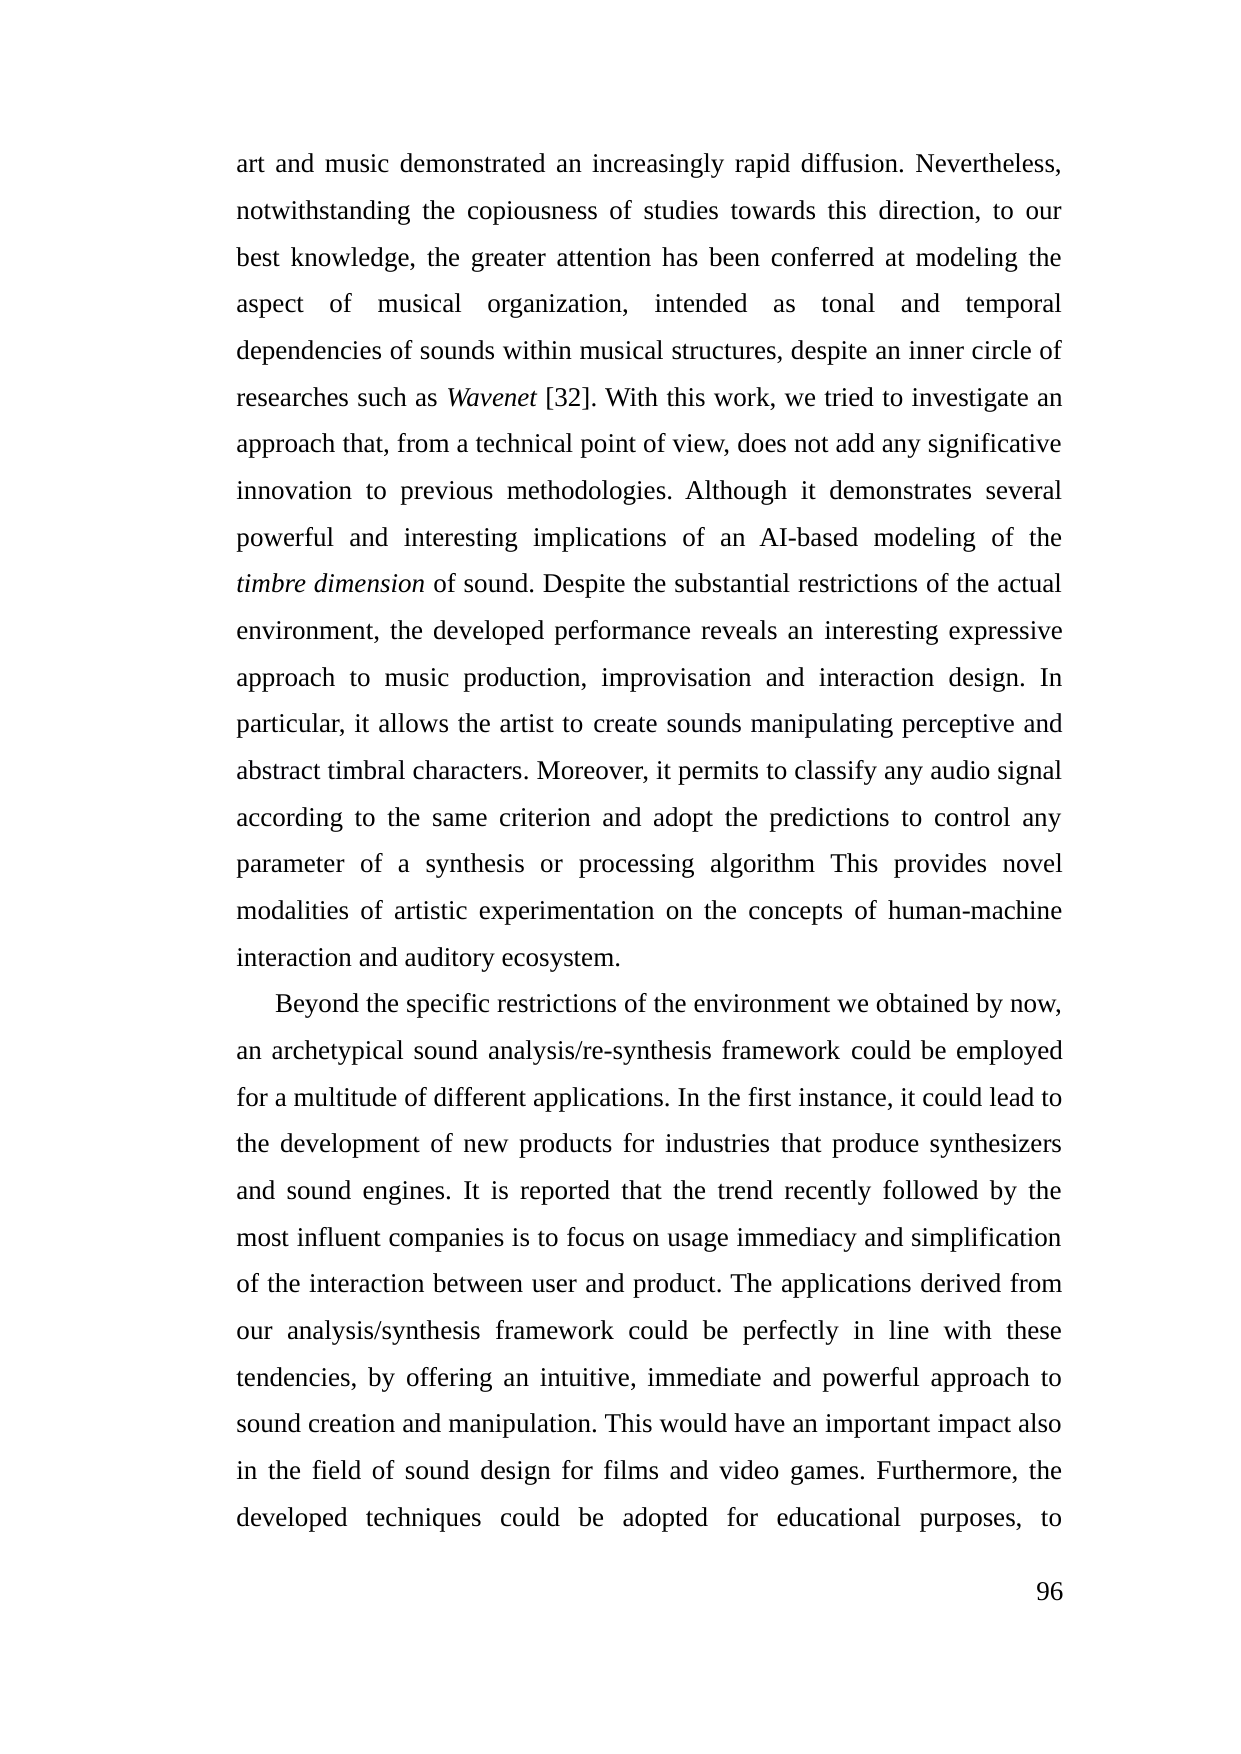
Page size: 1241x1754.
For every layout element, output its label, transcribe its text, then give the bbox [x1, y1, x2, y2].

text Beyond the specific restrictions of the environment we obtained by now, an archetypical sound analysis/re-synthesis framework could be employed for a multitude of different applications. In the first instance, it could lead to the development of new products for industries that produce synthesizers and sound engines. It is reported that the trend recently followed by the most influent companies is to focus on usage immediacy and simplification of the interaction between user and product. The applications derived from our analysis/synthesis framework could be perfectly in line with these tendencies, by offering an intuitive, immediate and powerful approach to sound creation and manipulation. This would have an important impact also in the field of sound design for films and video games. Furthermore, the developed techniques could be adopted for educational purposes, to [236, 988, 1063, 1532]
text art and music demonstrated an increasingly rapid diffusion. Nevertheless, notwithstanding the copiousness of studies towards this direction, to our best knowledge, the greater attention has been conferred at modeling the aspect of musical organization, intended as tonal and temporal dependencies of sounds within musical structures, despite an inner circle of researches such as Wavenet [32]. With this work, we tried to investigate an approach that, from a technical point of view, does not add any significative innovation to previous methodologies. Although it demonstrates several powerful and interesting implications of an AI-based modeling of the timbre dimension of sound. Despite the substantial restrictions of the actual environment, the developed performance reveals an interesting expressive approach to music production, improvisation and interaction design. In particular, it allows the artist to create sounds manipulating perceptive and abstract timbral characters. Moreover, it permits to classify any audio signal according to the same criterion and adopt the predictions to control any parameter of a synthesis or processing algorithm This provides novel modalities of artistic experimentation on the concepts of human-machine interaction and auditory ecosystem. [236, 148, 1063, 972]
